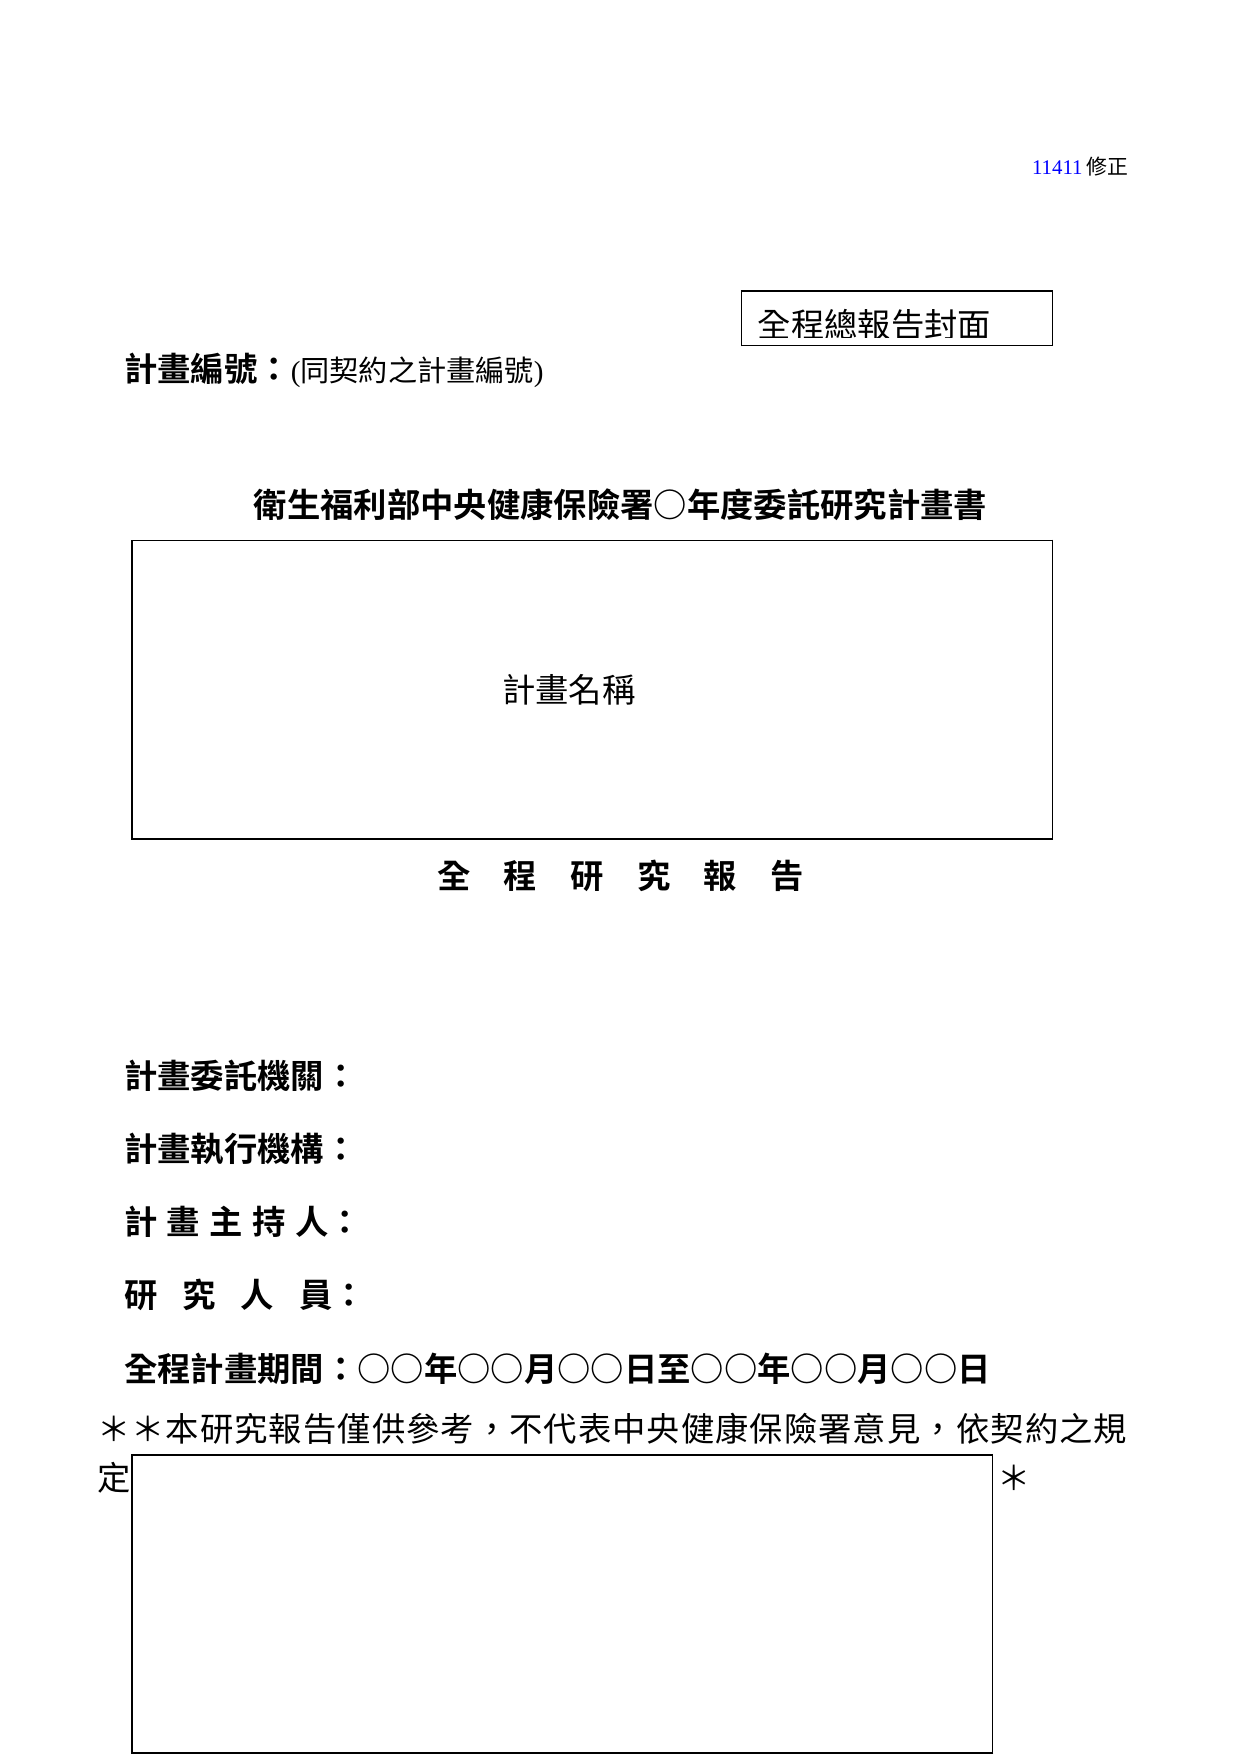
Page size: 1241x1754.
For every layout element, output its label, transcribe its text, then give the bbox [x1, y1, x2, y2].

text 全 程 研 究 報 告 [124, 849, 1116, 898]
text 全程總報告封面 [757, 299, 1037, 337]
text ＊＊本研究報告僅供參考，不代表中央健康保險署意見，依契約之規定如對媒體發布研究成果，應事先徵求中央健康保險署同意＊＊ [97, 1403, 1128, 1499]
text 計畫名稱 [490, 664, 647, 712]
text 計畫執行機構： [124, 1123, 1116, 1171]
text 計畫編號：(同契約之計畫編號) [124, 342, 1116, 391]
text 計畫委託機關： [124, 1049, 1116, 1098]
text 計 畫 主 持 人： [124, 1196, 1116, 1244]
text 研 究 人 員： [124, 1269, 1116, 1317]
text 衛生福利部中央健康保險署○年度委託研究計畫書 [124, 479, 1116, 527]
text 全程計畫期間：○○年○○月○○日至○○年○○月○○日 [124, 1342, 1116, 1391]
